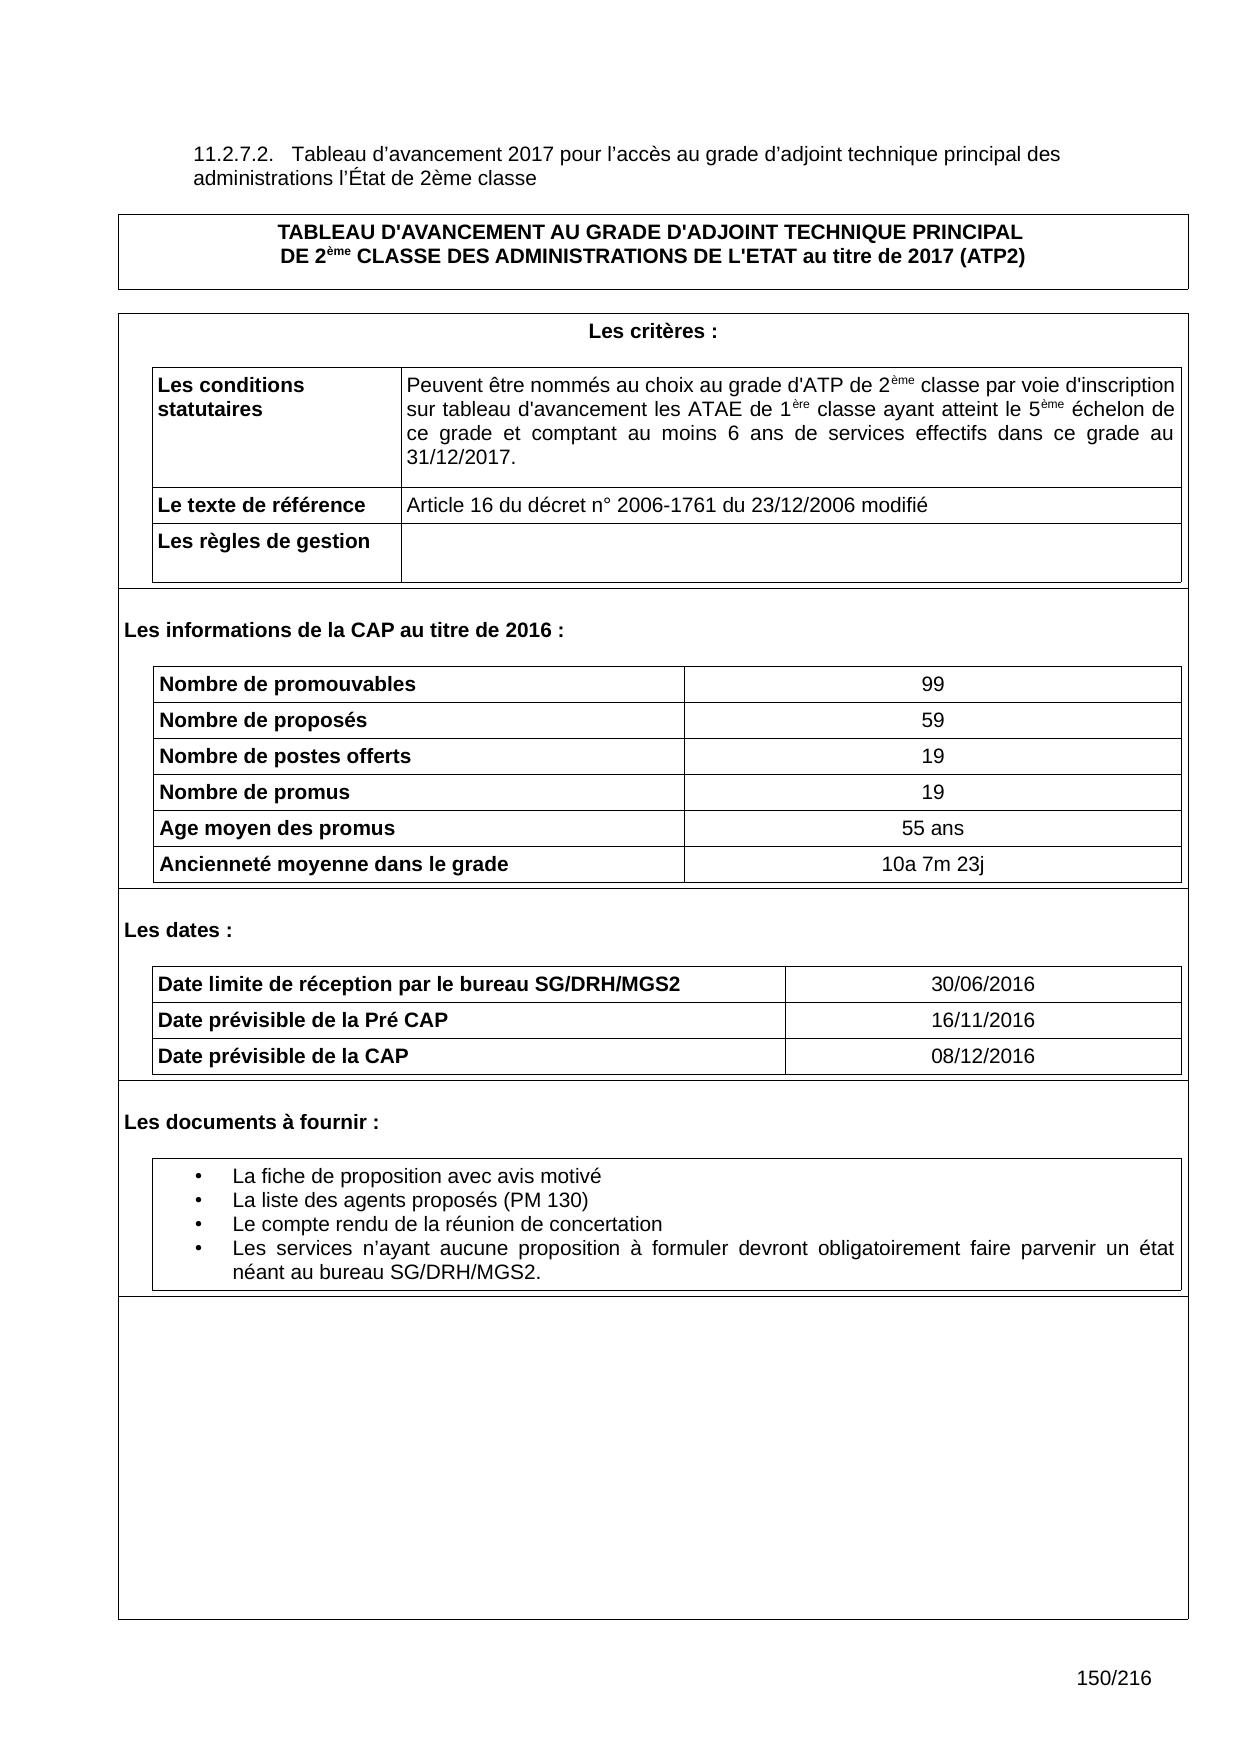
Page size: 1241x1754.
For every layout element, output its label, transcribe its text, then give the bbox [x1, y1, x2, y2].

table_header TABLEAU D'AVANCEMENT AU GRADE D'ADJOINT TECHNIQUE PRINCIPAL DE 2ème CLASSE DES ADMINISTRATIONS DE L'ETAT au titre de 2017 (ATP2) [119, 215, 1188, 289]
table_cell Date prévisible de la CAP [153, 1039, 785, 1073]
table_cell Les dates : [119, 889, 1188, 1080]
table_header Les critères : [119, 314, 1188, 588]
table_cell 10a 7m 23j [685, 847, 1181, 882]
table_header Peuvent être nommés au choix au grade d'ATP de 2ème classe par voie d'inscription sur tableau d'avancement les ATAE de 1ère classe ayant atteint le 5ème échelon de ce grade et comptant au moins 6 ans de services effectifs dans ce grade au 31/12/2017. [402, 368, 1181, 487]
table_header 30/06/2016 [786, 967, 1181, 1002]
table_cell Date prévisible de la Pré CAP [153, 1003, 785, 1038]
table_cell 55 ans [685, 811, 1181, 846]
table_cell Les règles de gestion [153, 524, 401, 582]
table_cell [119, 1297, 1188, 1619]
table_header Nombre de promouvables [154, 667, 684, 702]
table_header 99 [685, 667, 1181, 702]
table_cell Le texte de référence [153, 488, 401, 522]
table_cell 08/12/2016 [786, 1039, 1181, 1073]
table_cell Age moyen des promus [154, 811, 684, 846]
table_cell 16/11/2016 [786, 1003, 1181, 1038]
table_cell Nombre de promus [154, 775, 684, 810]
subtitle Tableau d’avancement 2017 pour l’accès au grade d’adjoint technique principal des administrations l’état de 2ème classe [118, 142, 1152, 190]
table_header Les conditions statutaires [153, 368, 401, 487]
table_cell [402, 524, 1181, 582]
table_cell Les informations de la CAP au titre de 2016 : [119, 589, 1188, 888]
table_cell Nombre de postes offerts [154, 739, 684, 774]
table_header La fiche de proposition avec avis motivé La liste des agents proposés (PM 130) Le compte rendu de la réunion de concertation Les services n’ayant aucune proposition à formuler devront obligatoirement faire parvenir un état néant au bureau SG/DRH/MGS2. [153, 1159, 1181, 1289]
table_cell Les documents à fournir : [119, 1081, 1188, 1296]
table_cell Nombre de proposés [154, 703, 684, 738]
table_cell 19 [685, 775, 1181, 810]
table_cell Article 16 du décret n° 2006-1761 du 23/12/2006 modifié [402, 488, 1181, 522]
table_cell 59 [685, 703, 1181, 738]
table_header Date limite de réception par le bureau SG/DRH/MGS2 [153, 967, 785, 1002]
table_cell 19 [685, 739, 1181, 774]
table_cell Ancienneté moyenne dans le grade [154, 847, 684, 882]
